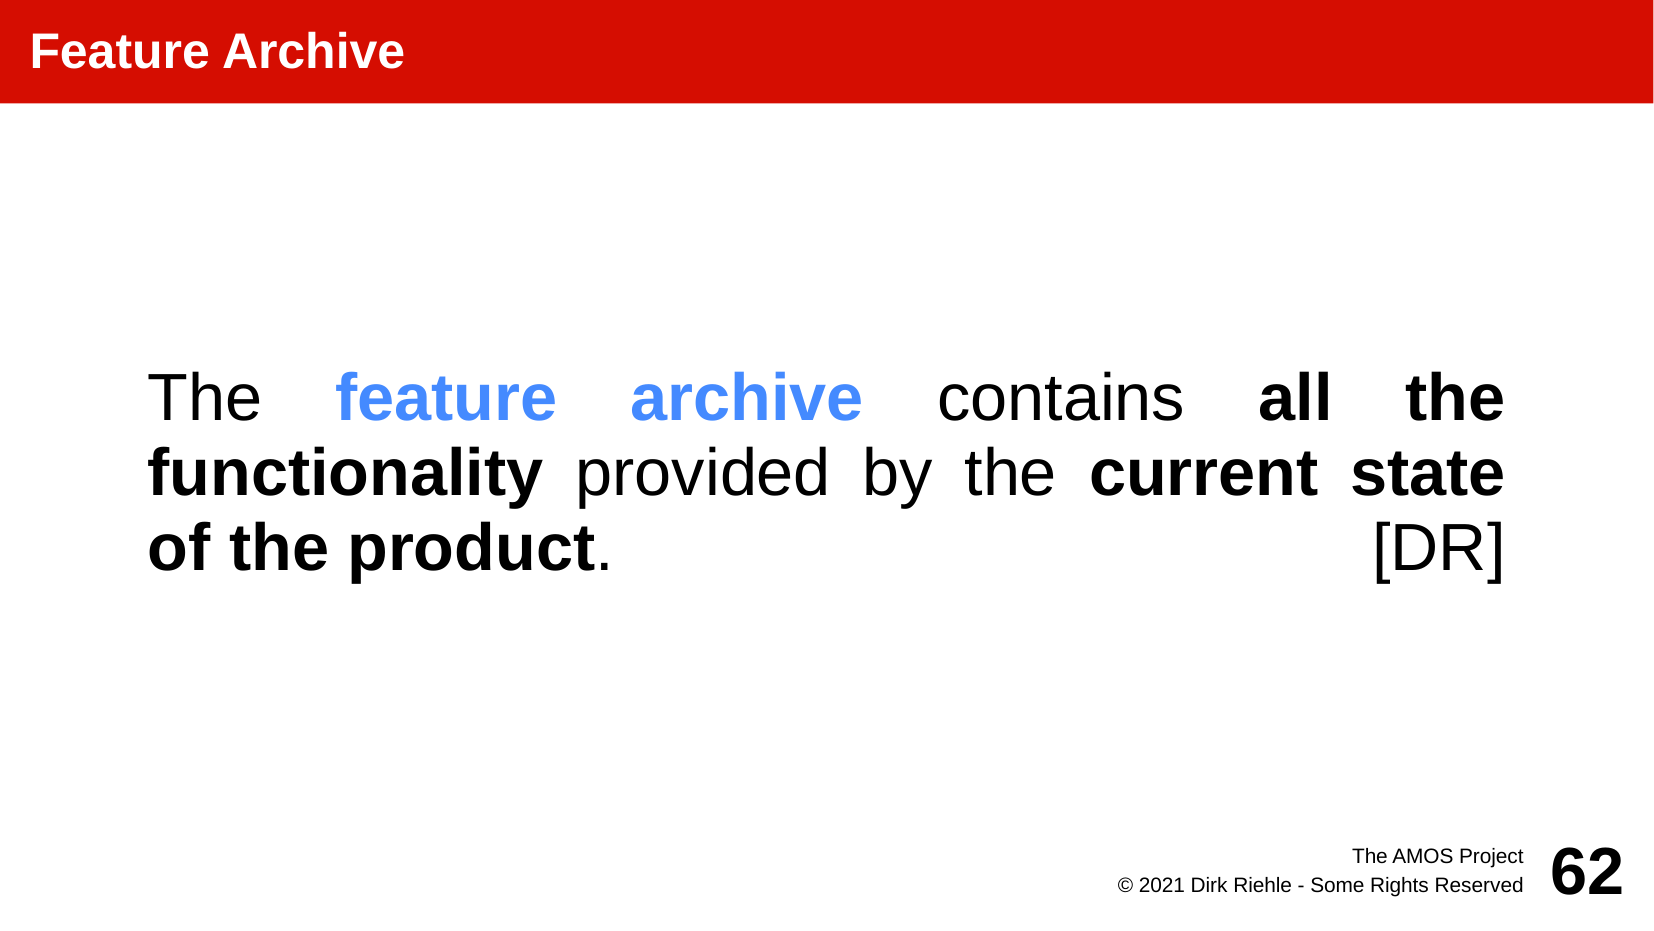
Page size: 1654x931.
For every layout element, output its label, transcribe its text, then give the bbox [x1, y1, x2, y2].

subtitle The feature archive contains all the functionality provided by the current state of the product. [DR] [29, 132, 1625, 813]
title Feature Archive [0, 0, 1654, 104]
